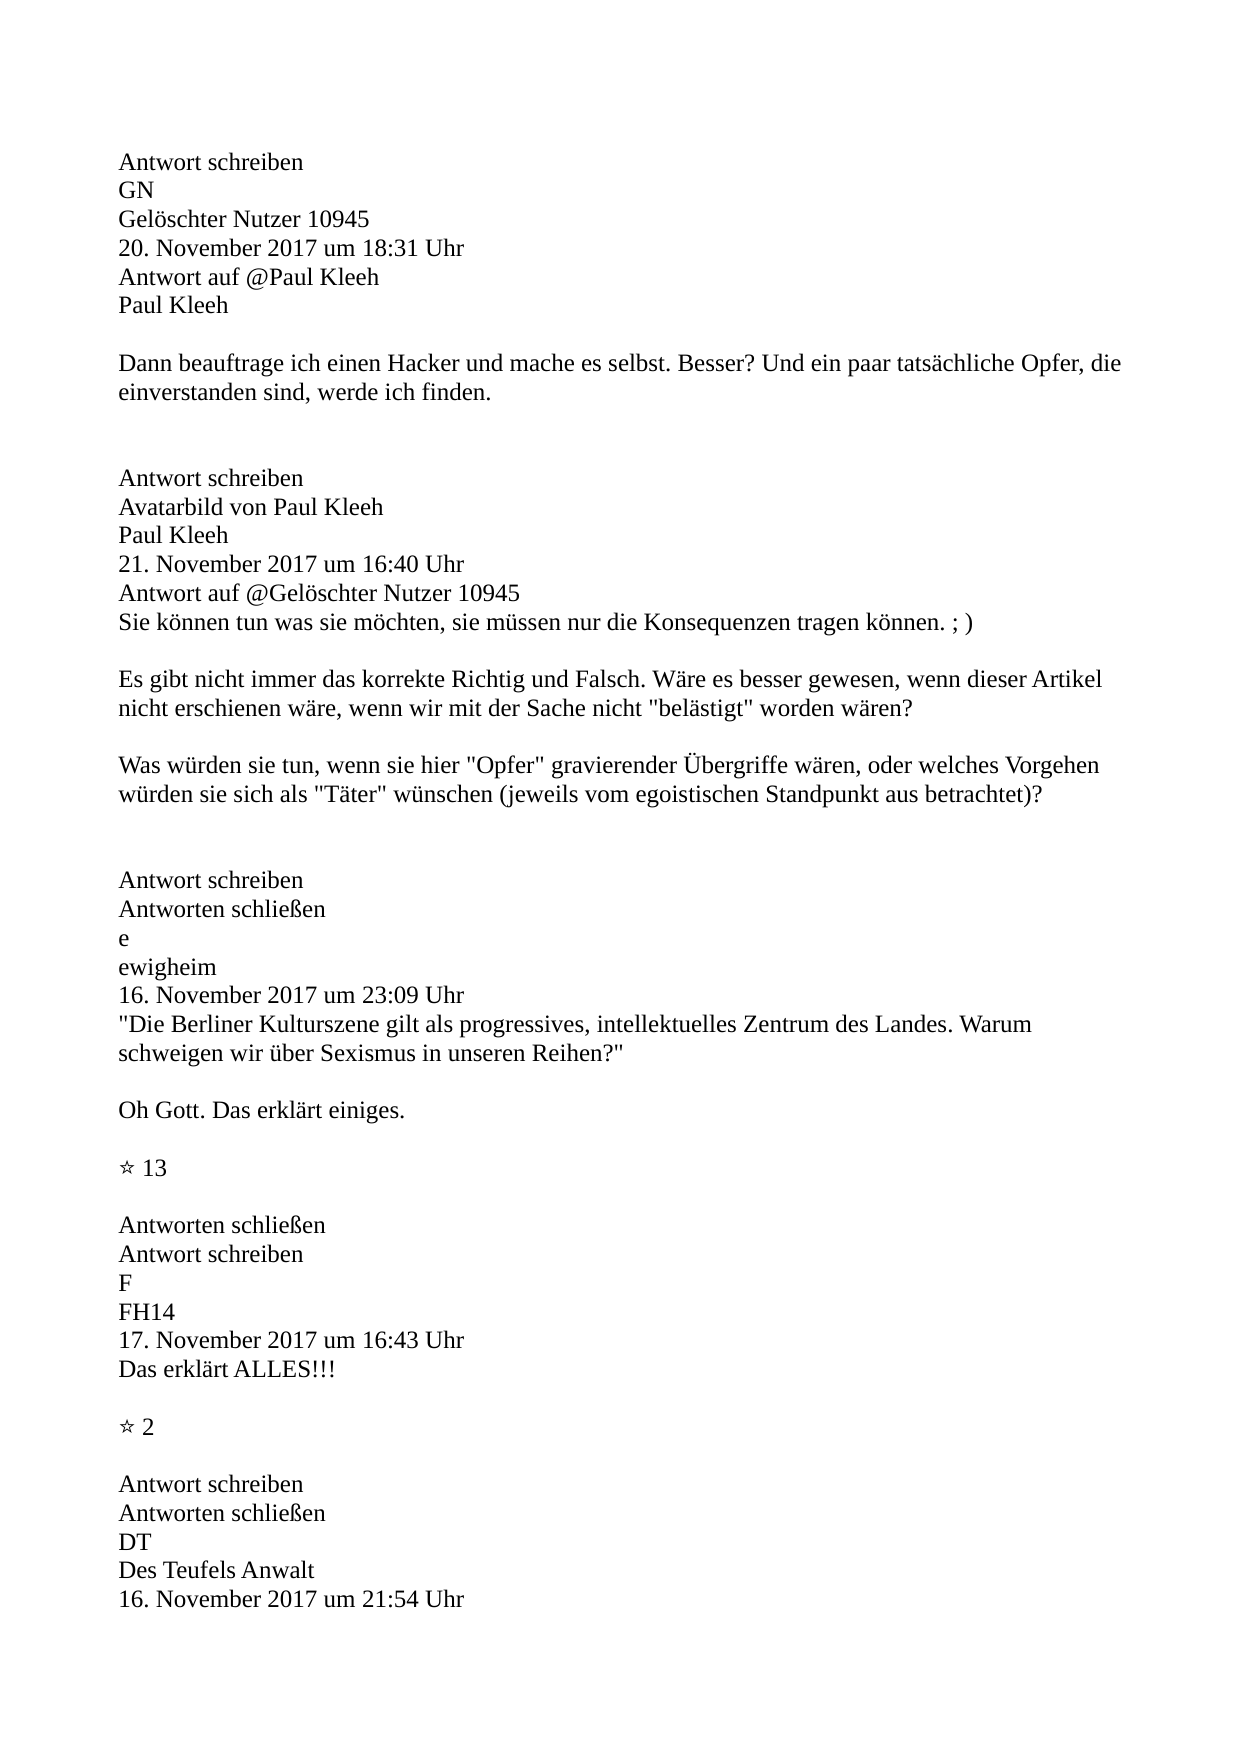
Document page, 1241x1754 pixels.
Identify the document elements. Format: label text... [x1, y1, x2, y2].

text Antwort auf @Paul Kleeh [118, 262, 1122, 291]
text Antwort schreiben [118, 1469, 1122, 1498]
text Paul Kleeh [118, 291, 1122, 319]
text 17. November 2017 um 16:43 Uhr [118, 1326, 1122, 1354]
text "Die Berliner Kulturszene gilt als progressives, intellektuelles Zentrum des Landes. Warum schweigen wir über Sexismus in unseren Reihen?" [118, 1009, 1122, 1067]
text Antworten schließen [118, 894, 1122, 923]
text Antwort schreiben [118, 1239, 1122, 1268]
text e [118, 923, 1122, 952]
text 16. November 2017 um 21:54 Uhr [118, 1584, 1122, 1613]
text 21. November 2017 um 16:40 Uhr [118, 549, 1122, 578]
text Was würden sie tun, wenn sie hier "Opfer" gravierender Übergriffe wären, oder welches Vorgehen würden sie sich als "Täter" wünschen (jeweils vom egoistischen Standpunkt aus betrachtet)? [118, 751, 1122, 808]
text Dann beauftrage ich einen Hacker und mache es selbst. Besser? Und ein paar tatsächliche Opfer, die einverstanden sind, werde ich finden. [118, 348, 1122, 406]
text 20. November 2017 um 18:31 Uhr [118, 233, 1122, 262]
text Antwort schreiben [118, 463, 1122, 492]
text ⭐️ 13 [118, 1153, 1122, 1182]
text Antwort schreiben [118, 866, 1122, 894]
text ewigheim [118, 952, 1122, 981]
text Oh Gott. Das erklärt einiges. [118, 1096, 1122, 1124]
text Das erklärt ALLES!!! [118, 1354, 1122, 1383]
text Antworten schließen [118, 1211, 1122, 1239]
text Paul Kleeh [118, 521, 1122, 549]
text ⭐️ 2 [118, 1412, 1122, 1441]
text Antworten schließen [118, 1498, 1122, 1527]
text Antwort schreiben [118, 147, 1122, 176]
text Gelöschter Nutzer 10945 [118, 204, 1122, 233]
text GN [118, 176, 1122, 204]
text Avatarbild von Paul Kleeh [118, 492, 1122, 521]
text Sie können tun was sie möchten, sie müssen nur die Konsequenzen tragen können. ; ) [118, 607, 1122, 636]
text Antwort auf @Gelöschter Nutzer 10945 [118, 578, 1122, 607]
text F [118, 1268, 1122, 1297]
text Des Teufels Anwalt [118, 1556, 1122, 1584]
text 16. November 2017 um 23:09 Uhr [118, 981, 1122, 1009]
text FH14 [118, 1297, 1122, 1326]
text DT [118, 1527, 1122, 1556]
text Es gibt nicht immer das korrekte Richtig und Falsch. Wäre es besser gewesen, wenn dieser Artikel nicht erschienen wäre, wenn wir mit der Sache nicht "belästigt" worden wären? [118, 664, 1122, 722]
